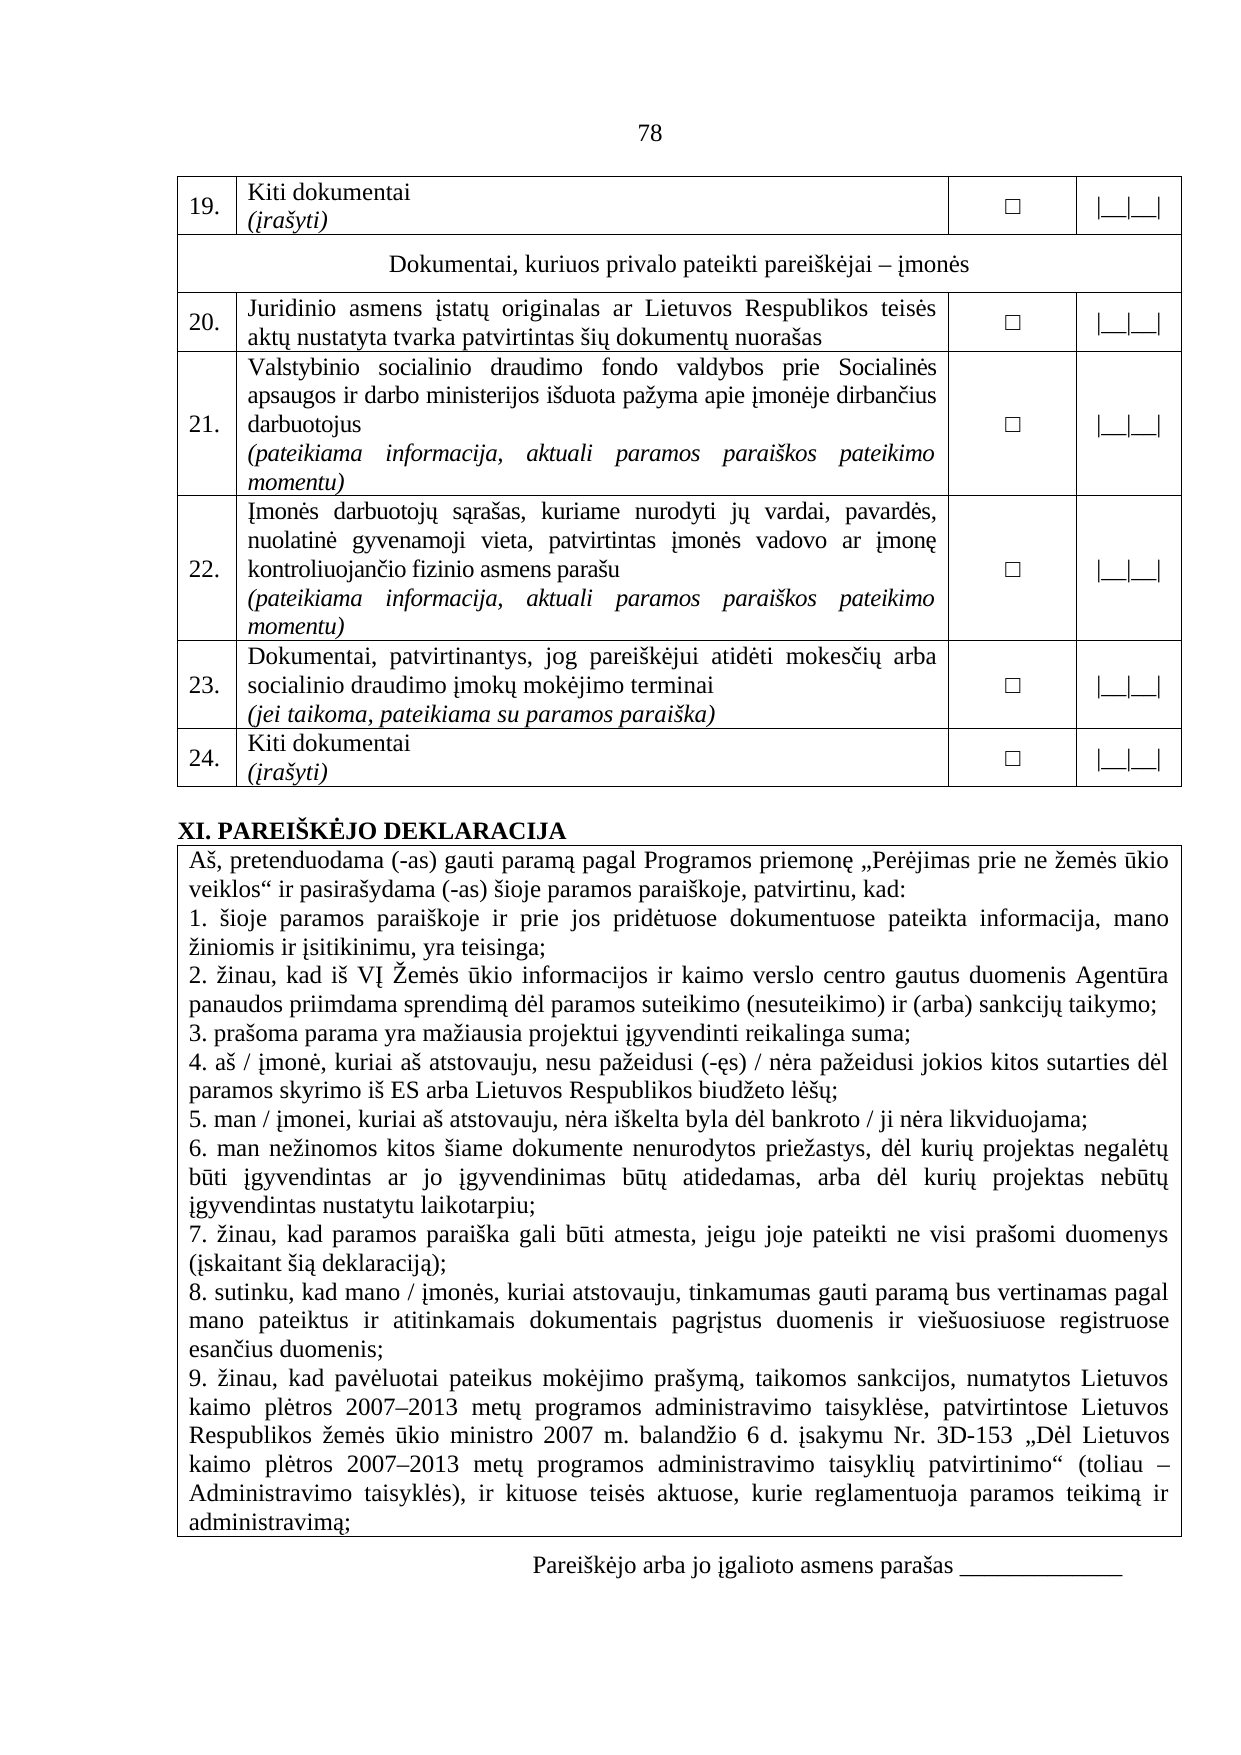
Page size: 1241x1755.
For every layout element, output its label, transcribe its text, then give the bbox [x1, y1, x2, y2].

table_cell 24. [178, 729, 236, 786]
table_cell 20. [178, 293, 236, 351]
table_cell □ [949, 293, 1076, 351]
table_cell 22. [178, 496, 236, 640]
table_cell □ [949, 729, 1076, 786]
table_cell 21. [178, 352, 236, 495]
table_cell □ [949, 641, 1076, 727]
table_cell 23. [178, 641, 236, 727]
table_cell |__|__| [1077, 177, 1181, 234]
table_header Aš, pretenduodama (-as) gauti paramą pagal Programos priemonę „Perėjimas prie ne žemės ūkio veiklos“ ir pasirašydama (-as) šioje paramos paraiškoje, patvirtinu, kad: 1. šioje paramos paraiškoje ir prie jos pridėtuose dokumentuose pateikta informacija, mano žiniomis ir įsitikinimu, yra teisinga; 2. žinau, kad iš VĮ Žemės ūkio informacijos ir kaimo verslo centro gautus duomenis Agentūra panaudos priimdama sprendimą dėl paramos suteikimo (nesuteikimo) ir (arba) sankcijų taikymo; 3. prašoma parama yra mažiausia projektui įgyvendinti reikalinga suma; 4. aš / įmonė, kuriai aš atstovauju, nesu pažeidusi (-ęs) / nėra pažeidusi jokios kitos sutarties dėl paramos skyrimo iš ES arba Lietuvos Respublikos biudžeto lėšų; 5. man / įmonei, kuriai aš atstovauju, nėra iškelta byla dėl bankroto / ji nėra likviduojama; 6. man nežinomos kitos šiame dokumente nenurodytos priežastys, dėl kurių projektas negalėtų būti įgyvendintas ar jo įgyvendinimas būtų atidedamas, arba dėl kurių projektas nebūtų įgyvendintas nustatytu laikotarpiu; 7. žinau, kad paramos paraiška gali būti atmesta, jeigu joje pateikti ne visi prašomi duomenys (įskaitant šią deklaraciją); 8. sutinku, kad mano / įmonės, kuriai atstovauju, tinkamumas gauti paramą bus vertinamas pagal mano pateiktus ir atitinkamais dokumentais pagrįstus duomenis ir viešuosiuose registruose esančius duomenis; 9. žinau, kad pavėluotai pateikus mokėjimo prašymą, taikomos sankcijos, numatytos Lietuvos kaimo plėtros 2007–2013 metų programos administravimo taisyklėse, patvirtintose Lietuvos Respublikos žemės ūkio ministro 2007 m. balandžio 6 d. įsakymu Nr. 3D-153 „Dėl Lietuvos kaimo plėtros 2007–2013 metų programos administravimo taisyklių patvirtinimo“ (toliau – Administravimo taisyklės), ir kituose teisės aktuose, kurie reglamentuoja paramos teikimą ir administravimą; [178, 846, 1181, 1536]
table_cell Valstybinio socialinio draudimo fondo valdybos prie Socialinės apsaugos ir darbo ministerijos išduota pažyma apie įmonėje dirbančius darbuotojus (pateikiama informacija, aktuali paramos paraiškos pateikimo momentu) [237, 352, 948, 495]
table_cell |__|__| [1077, 293, 1181, 351]
table_cell |__|__| [1077, 729, 1181, 786]
table_cell |__|__| [1077, 352, 1181, 495]
table_cell □ [949, 352, 1076, 495]
table_cell Kiti dokumentai (įrašyti) [237, 177, 948, 234]
table_cell |__|__| [1077, 496, 1181, 640]
table_cell □ [949, 177, 1076, 234]
table_cell 19. [178, 177, 236, 234]
table_cell Juridinio asmens įstatų originalas ar Lietuvos Respublikos teisės aktų nustatyta tvarka patvirtintas šių dokumentų nuorašas [237, 293, 948, 351]
table_cell |__|__| [1077, 641, 1181, 727]
table_cell Kiti dokumentai (įrašyti) [237, 729, 948, 786]
table_cell □ [949, 496, 1076, 640]
table_cell Įmonės darbuotojų sąrašas, kuriame nurodyti jų vardai, pavardės, nuolatinė gyvenamoji vieta, patvirtintas įmonės vadovo ar įmonę kontroliuojančio fizinio asmens parašu (pateikiama informacija, aktuali paramos paraiškos pateikimo momentu) [237, 496, 948, 640]
table_cell Dokumentai, kuriuos privalo pateikti pareiškėjai – įmonės [178, 235, 1181, 292]
table_cell Dokumentai, patvirtinantys, jog pareiškėjui atidėti mokesčių arba socialinio draudimo įmokų mokėjimo terminai (jei taikoma, pateikiama su paramos paraiška) [237, 641, 948, 727]
text XI. PAREIŠKĖJO DEKLARACIJA [177, 816, 1122, 844]
